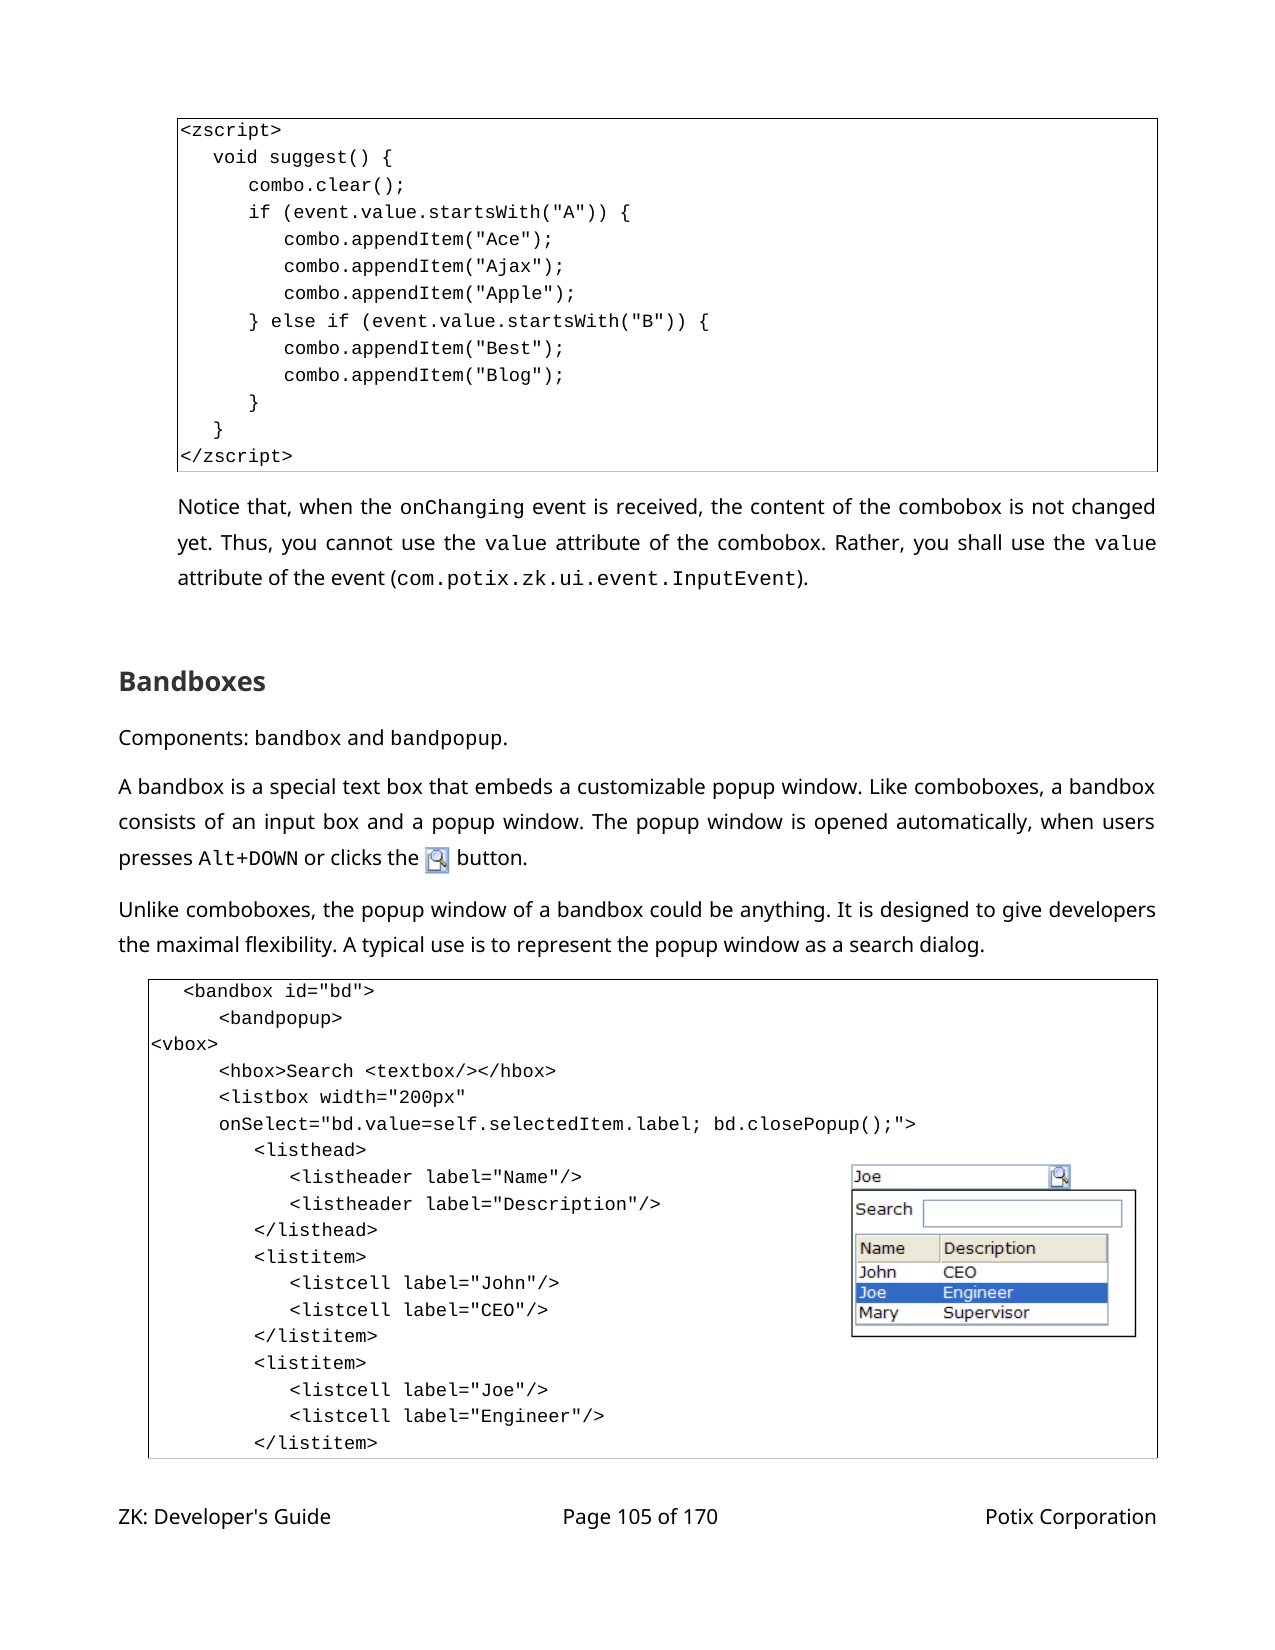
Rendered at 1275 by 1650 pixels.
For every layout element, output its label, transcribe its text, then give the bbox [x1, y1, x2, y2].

text combo.clear(); [178, 172, 1157, 197]
text combo.appendItem("Best"); [178, 336, 1157, 360]
text combo.appendItem("Blog"); [178, 363, 1157, 387]
text combo.appendItem("Ace"); [178, 227, 1157, 251]
text Components: bandbox and bandpopup. [118, 723, 1157, 752]
text } [178, 390, 1157, 414]
text void suggest() { [178, 145, 1157, 169]
text Notice that, when the onChanging event is received, the content of the combobox is not changed yet. Thus, you cannot use the value attribute of the combobox. Rather, you shall use the value attribute of the event (com.potix.zk.ui.event.InputEvent). [177, 492, 1157, 592]
subtitle Bandboxes [118, 663, 1157, 699]
text if (event.value.startsWith("A")) { [178, 200, 1157, 224]
text </zscript> [178, 444, 1157, 471]
text A bandbox is a special text box that embeds a customizable popup window. Like comboboxes, a bandbox consists of an input box and a popup window. The popup window is opened automatically, when users presses Alt+DOWN or clicks the button. [118, 772, 1157, 874]
text combo.appendItem("Apple"); [178, 281, 1157, 306]
text <bandbox id="bd"> <bandpopup> <vbox> <hbox>Search <textbox/></hbox> <listbox width="200px" onSelect="bd.value=self.selectedItem.label; bd.closePopup();"> <listhead> <listheader label="Name"/> <listheader label="Description"/> </listhead> <listitem> <listcell label="John"/> <listcell label="CEO"/> </listitem> <listitem> <listcell label="Joe"/> <listcell label="Engineer"/> </listitem> [149, 980, 1157, 1458]
text <zscript> [178, 119, 1157, 142]
text combo.appendItem("Ajax"); [178, 254, 1157, 278]
picture [849, 1163, 1140, 1341]
text } [178, 417, 1157, 441]
picture [424, 846, 452, 875]
text Unlike comboboxes, the popup window of a bandbox could be anything. It is designed to give developers the maximal flexibility. A typical use is to represent the popup window as a search dialog. [118, 895, 1157, 958]
text } else if (event.value.startsWith("B")) { [178, 308, 1157, 333]
